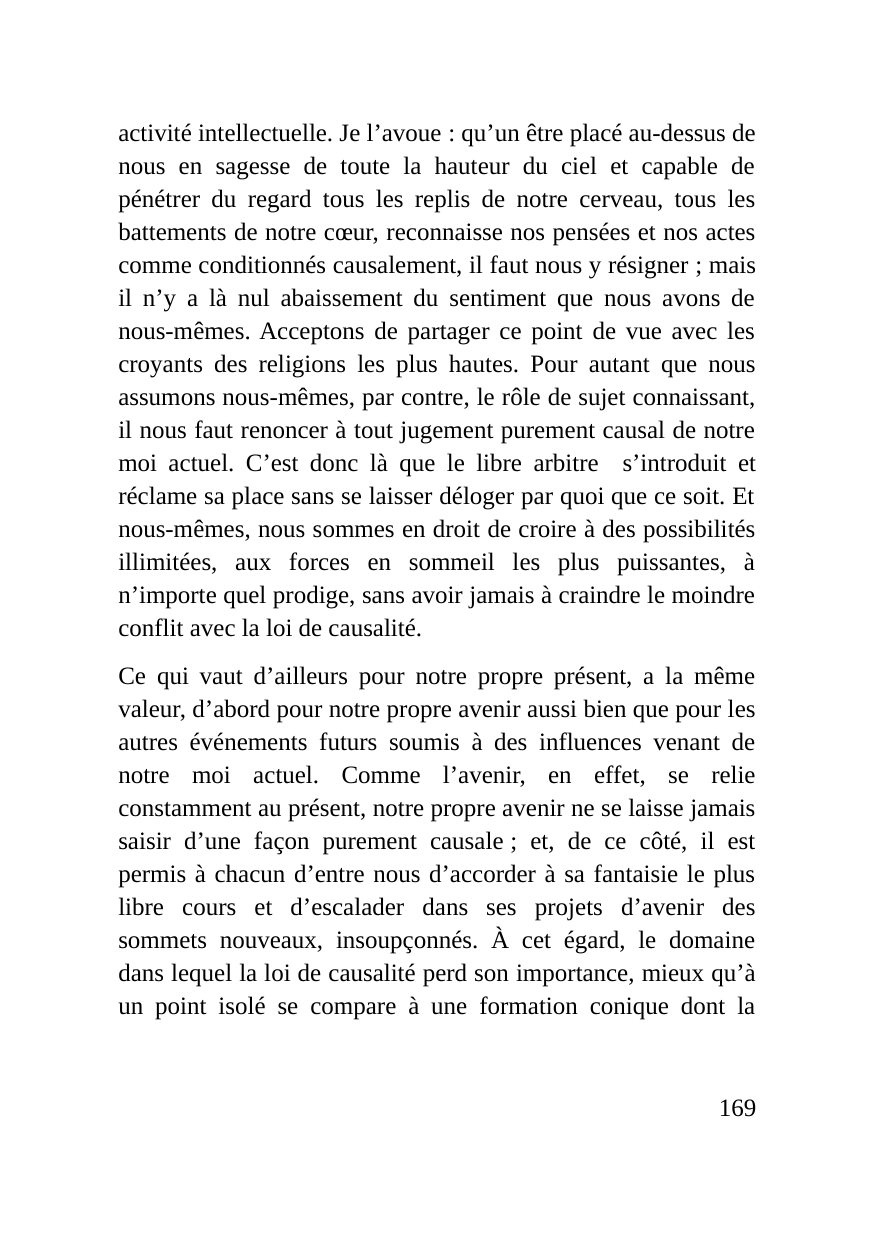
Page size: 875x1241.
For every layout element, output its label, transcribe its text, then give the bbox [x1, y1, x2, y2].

text Ce qui vaut d’ailleurs pour notre propre présent, a la même valeur, d’abord pour notre propre avenir aussi bien que pour les autres événements futurs soumis à des influences venant de notre moi actuel. Comme l’avenir, en effet, se relie constamment au présent, notre propre avenir ne se laisse jamais saisir d’une façon purement causale ; et, de ce côté, il est permis à chacun d’entre nous d’accorder à sa fantaisie le plus libre cours et d’escalader dans ses projets d’avenir des sommets nouveaux, insoupçonnés. À cet égard, le domaine dans lequel la loi de causalité perd son importance, mieux qu’à un point isolé se compare à une formation conique dont la [118, 661, 756, 1020]
text activité intellectuelle. Je l’avoue : qu’un être placé au-dessus de nous en sagesse de toute la hauteur du ciel et capable de pénétrer du regard tous les replis de notre cerveau, tous les battements de notre cœur, reconnaisse nos pensées et nos actes comme conditionnés causalement, il faut nous y résigner ; mais il n’y a là nul abaissement du sentiment que nous avons de nous-mêmes. Acceptons de partager ce point de vue avec les croyants des religions les plus hautes. Pour autant que nous assumons nous-mêmes, par contre, le rôle de sujet connaissant, il nous faut renoncer à tout jugement purement causal de notre moi actuel. C’est donc là que le libre arbitre s’introduit et réclame sa place sans se laisser déloger par quoi que ce soit. Et nous-mêmes, nous sommes en droit de croire à des possibilités illimitées, aux forces en sommeil les plus puissantes, à n’importe quel prodige, sans avoir jamais à craindre le moindre conflit avec la loi de causalité. [118, 118, 756, 642]
